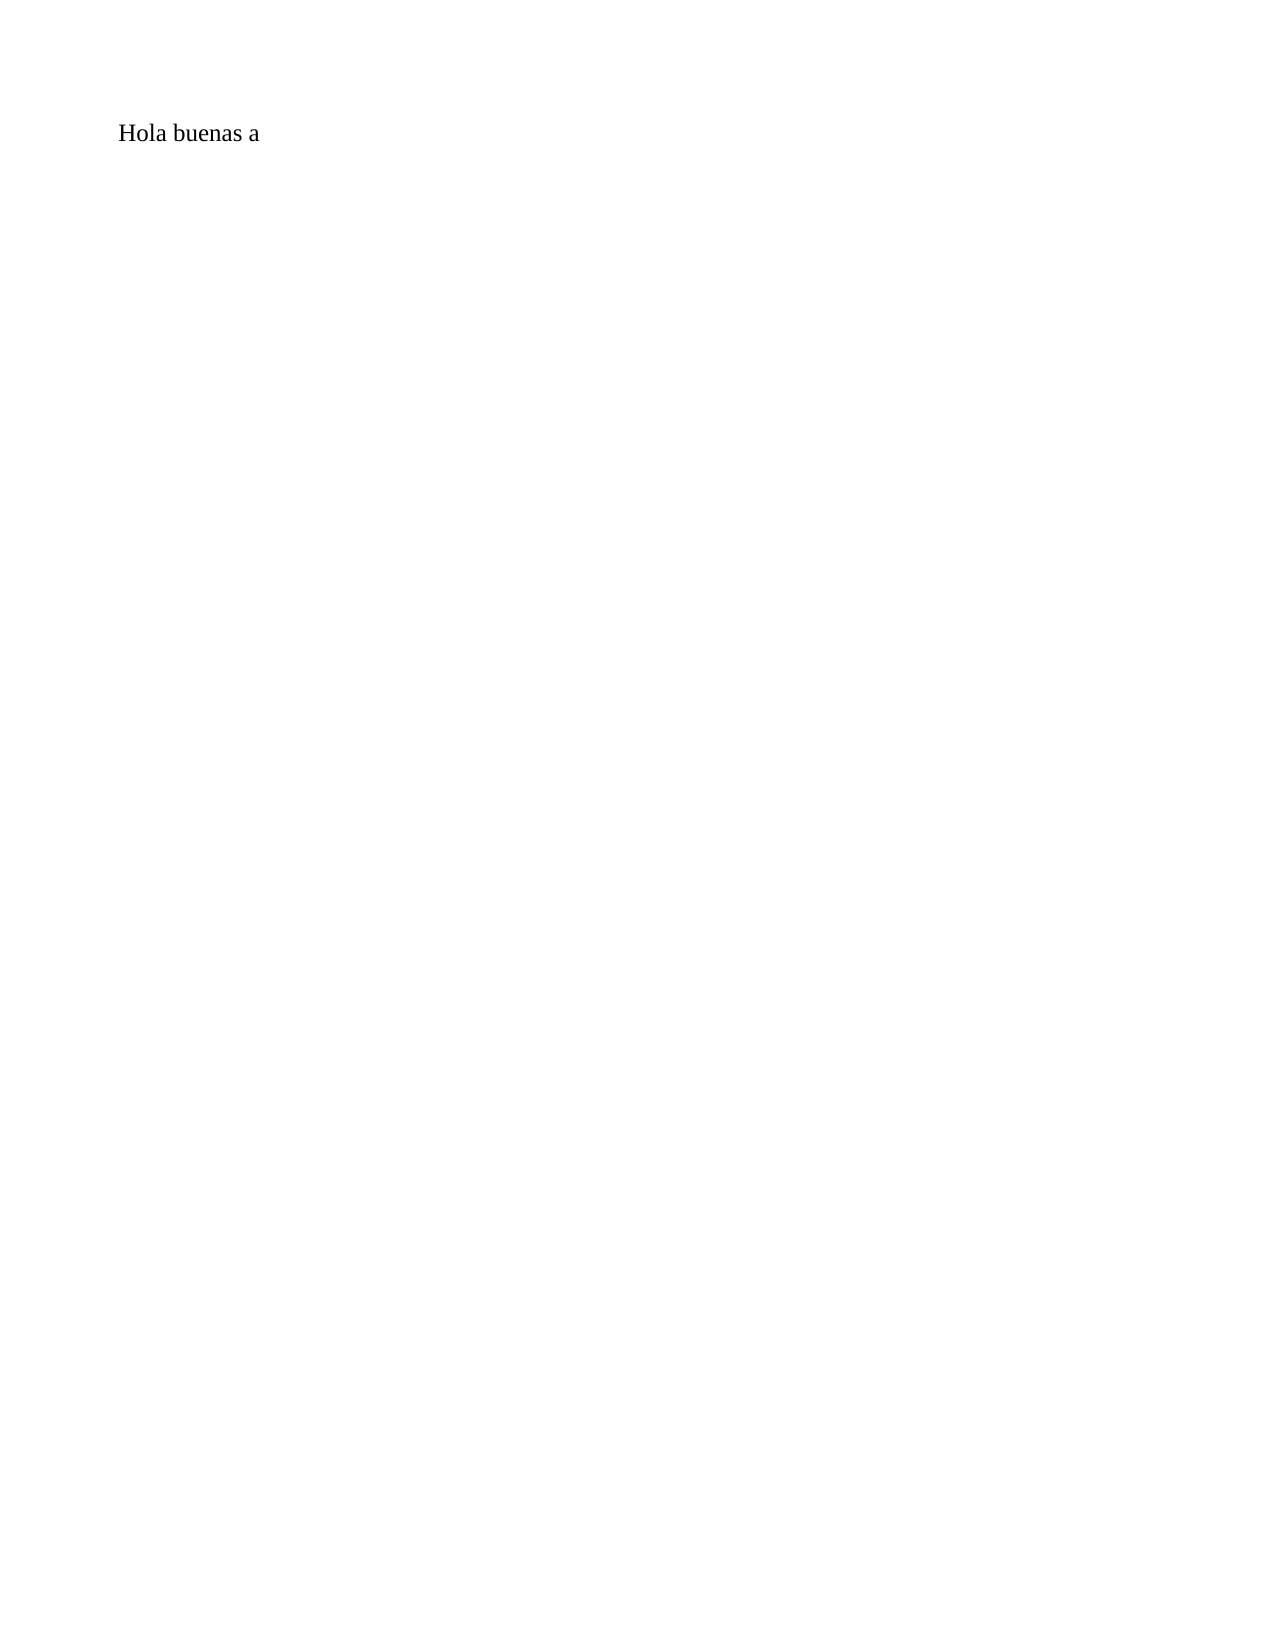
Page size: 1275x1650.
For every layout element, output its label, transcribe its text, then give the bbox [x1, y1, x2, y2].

text Hola buenas a [118, 118, 1157, 147]
